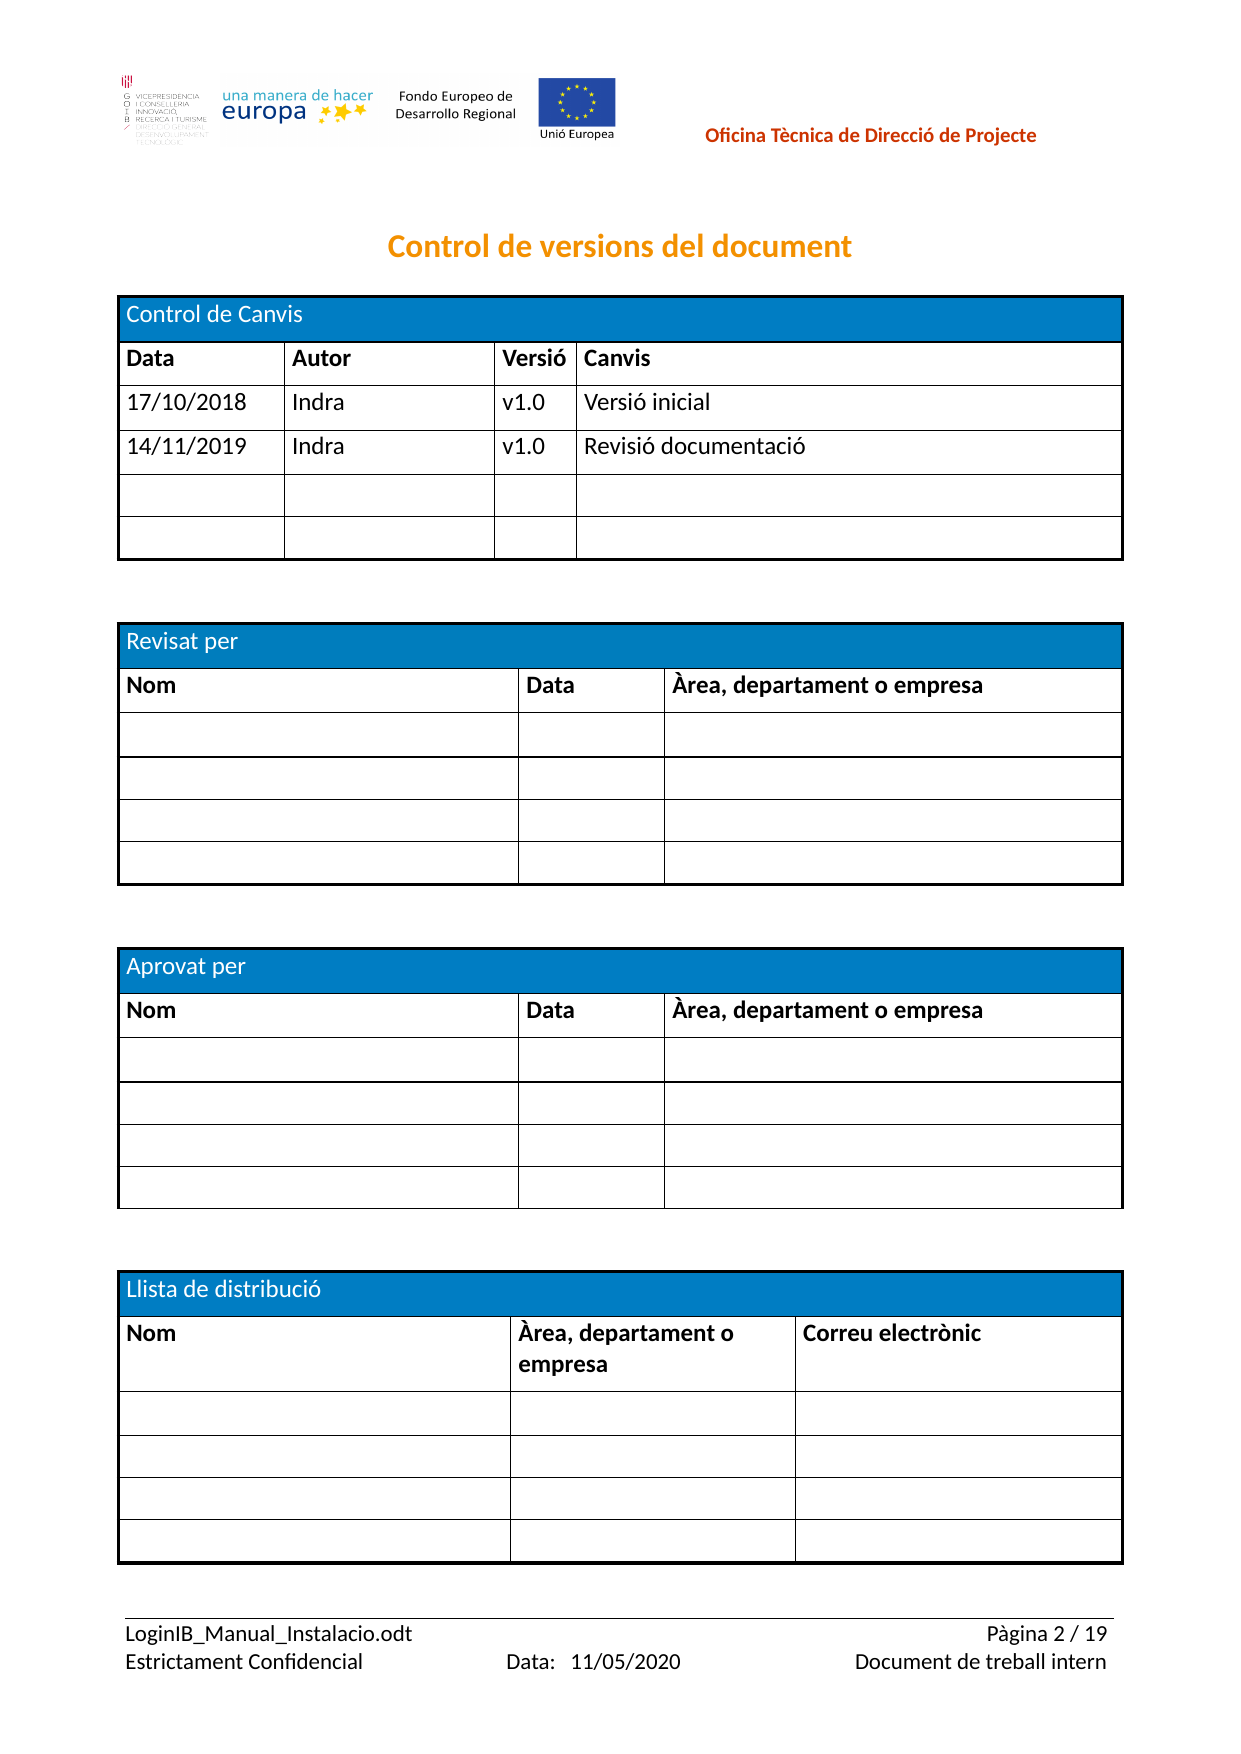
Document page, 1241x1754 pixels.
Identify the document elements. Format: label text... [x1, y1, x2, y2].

table_cell [665, 758, 1121, 798]
table_cell Nom [120, 669, 518, 712]
table_cell Nom [120, 994, 518, 1037]
table_cell [519, 1083, 664, 1123]
table_cell Revisió documentació [577, 431, 1121, 473]
table_cell [120, 1167, 518, 1208]
table_cell v1.0 [495, 431, 576, 473]
table_cell [511, 1520, 795, 1561]
table_cell [577, 475, 1121, 516]
table_cell [519, 800, 664, 841]
table_cell [519, 1167, 664, 1208]
table_cell [120, 475, 284, 516]
table_cell [796, 1520, 1121, 1561]
table_cell Àrea, departament o empresa [511, 1317, 795, 1391]
table_cell [665, 842, 1121, 883]
table_cell Indra [285, 386, 494, 429]
table_cell [796, 1392, 1121, 1435]
table_header Llista de distribució [120, 1273, 1121, 1316]
table_cell Data [519, 994, 664, 1037]
subtitle Control de versions del document [118, 225, 1122, 266]
table_cell [519, 758, 664, 798]
table_cell Versió [495, 343, 576, 385]
table_cell [120, 1083, 518, 1123]
table_cell [120, 713, 518, 756]
table_cell Indra [285, 431, 494, 473]
table_cell [120, 1038, 518, 1081]
table_cell v1.0 [495, 386, 576, 429]
table_cell Autor [285, 343, 494, 385]
table_cell [120, 1436, 510, 1477]
table_header Aprovat per [120, 950, 1121, 993]
table_cell [665, 713, 1121, 756]
table_cell [665, 800, 1121, 841]
table_cell Àrea, departament o empresa [665, 994, 1121, 1037]
table_cell Canvis [577, 343, 1121, 385]
picture [219, 73, 621, 147]
table_header Control de Canvis [120, 298, 1121, 341]
table_cell [511, 1478, 795, 1519]
table_cell [120, 842, 518, 883]
table_cell [665, 1083, 1121, 1123]
table_cell [665, 1038, 1121, 1081]
table_cell [495, 517, 576, 558]
table_cell [796, 1436, 1121, 1477]
table_cell [120, 1392, 510, 1435]
table_cell 17/10/2018 [120, 386, 284, 429]
table_cell [665, 1125, 1121, 1166]
table_cell [285, 517, 494, 558]
table_cell Data [120, 343, 284, 385]
table_cell Data [519, 669, 664, 712]
table_cell Àrea, departament o empresa [665, 669, 1121, 712]
table_cell [511, 1436, 795, 1477]
table_cell [796, 1478, 1121, 1519]
table_cell [120, 800, 518, 841]
table_cell 14/11/2019 [120, 431, 284, 473]
table_cell [120, 1478, 510, 1519]
table_cell [120, 1125, 518, 1166]
table_header Revisat per [120, 625, 1121, 668]
table_cell [120, 758, 518, 798]
table_cell [495, 475, 576, 516]
table_cell [285, 475, 494, 516]
table_cell [519, 1125, 664, 1166]
table_cell Nom [120, 1317, 510, 1391]
table_cell [665, 1167, 1121, 1208]
table_cell [519, 713, 664, 756]
table_cell Versió inicial [577, 386, 1121, 429]
table_cell [120, 1520, 510, 1561]
table_cell Correu electrònic [796, 1317, 1121, 1391]
table_cell [120, 517, 284, 558]
table_cell [511, 1392, 795, 1435]
picture [118, 73, 213, 147]
table_cell [577, 517, 1121, 558]
table_cell [519, 842, 664, 883]
table_cell [519, 1038, 664, 1081]
